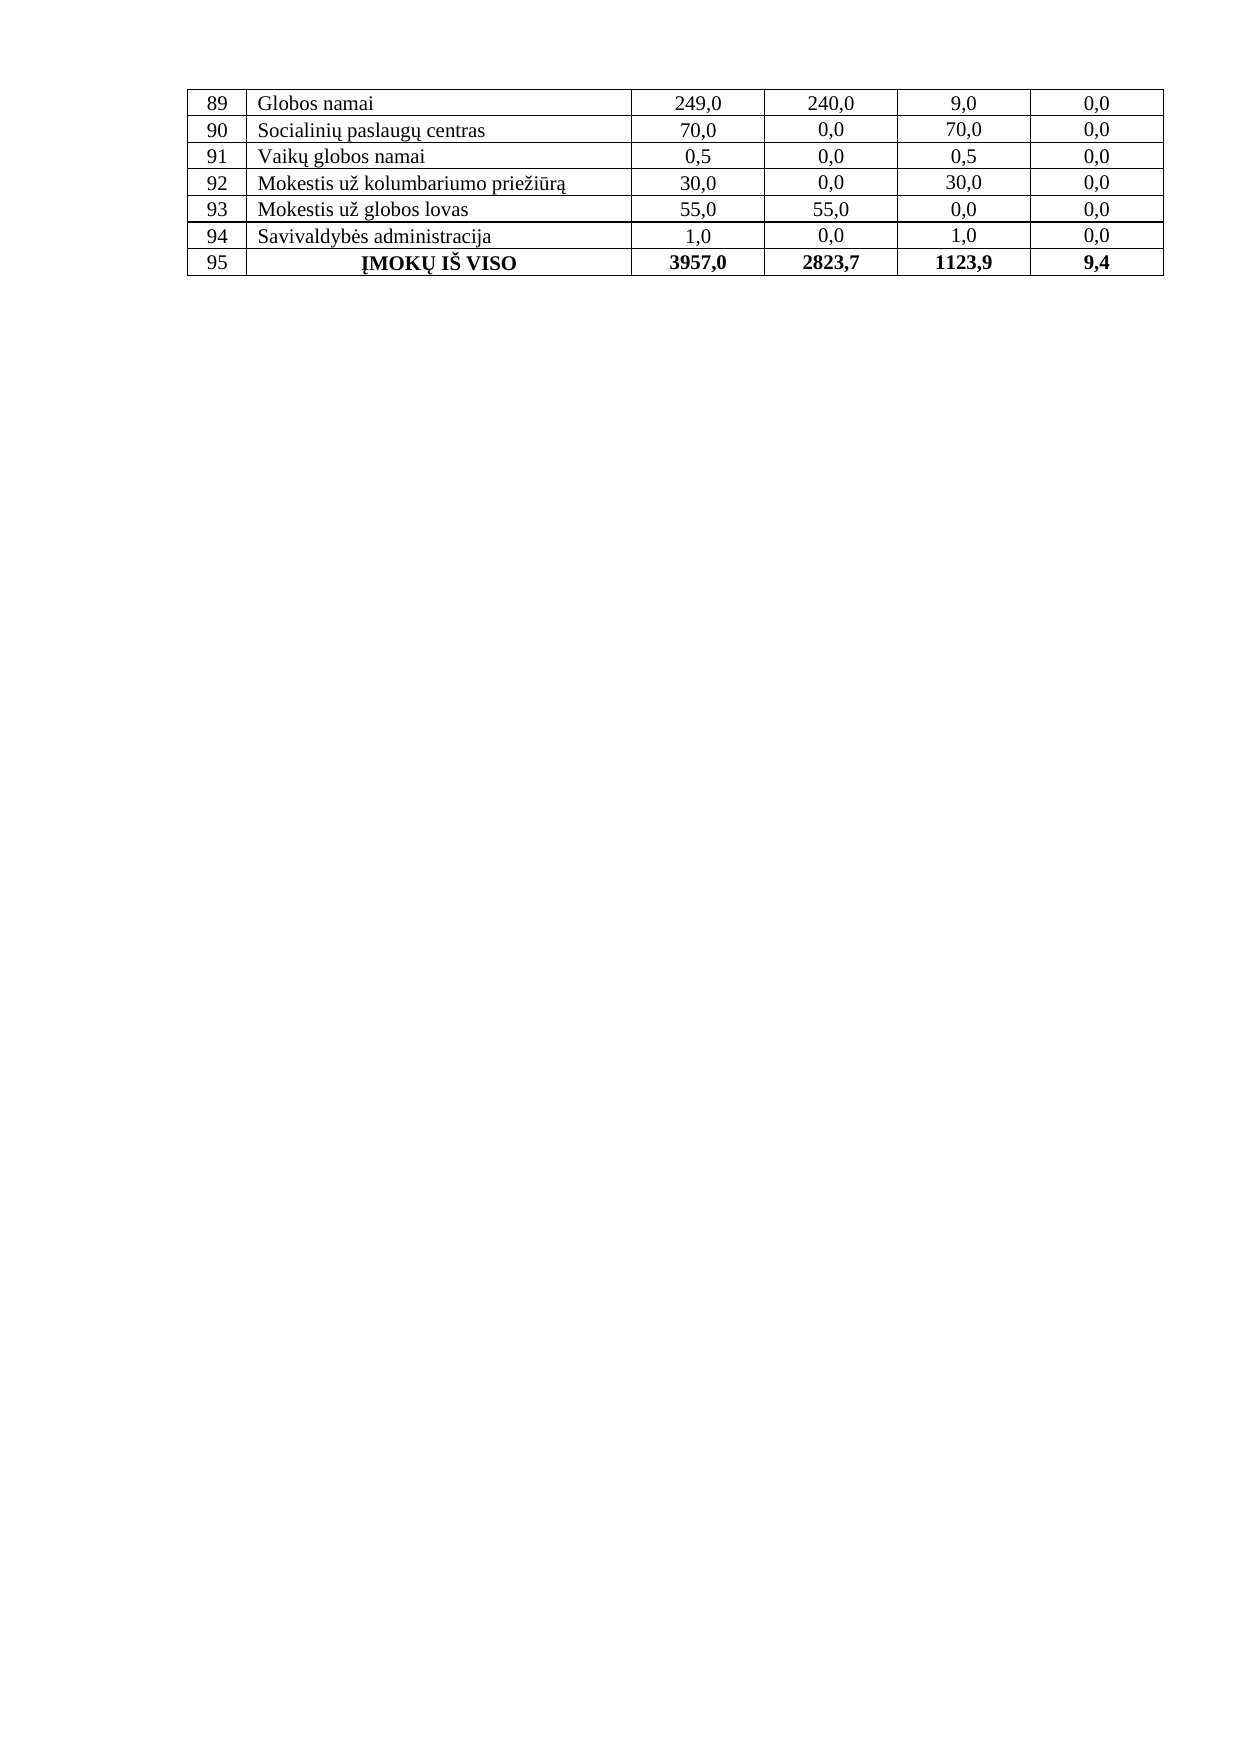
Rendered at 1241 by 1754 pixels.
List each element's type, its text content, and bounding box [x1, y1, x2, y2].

table_cell 3957,0 [632, 249, 764, 274]
table_cell 1,0 [898, 223, 1030, 248]
table_cell 1123,9 [898, 249, 1030, 274]
table_cell Globos namai [247, 90, 631, 115]
table_cell 0,0 [765, 116, 897, 142]
table_cell 92 [188, 169, 246, 195]
table_cell 94 [188, 223, 246, 248]
table_cell 240,0 [765, 90, 897, 115]
table_cell 0,0 [1031, 196, 1163, 221]
table_cell 0,0 [1031, 143, 1163, 168]
table_cell 1,0 [632, 223, 764, 248]
table_cell ĮMOKŲ IŠ VISO [247, 249, 631, 274]
table_cell Savivaldybės administracija [247, 223, 631, 248]
table_cell 70,0 [632, 116, 764, 142]
table_cell 30,0 [898, 169, 1030, 195]
table_cell 95 [188, 249, 246, 274]
table_cell 90 [188, 116, 246, 142]
table_cell Mokestis už kolumbariumo priežiūrą [247, 169, 631, 195]
table_cell 30,0 [632, 169, 764, 195]
table_cell 0,0 [765, 169, 897, 195]
table_cell Socialinių paslaugų centras [247, 116, 631, 142]
table_cell 55,0 [765, 196, 897, 221]
table_cell 0,0 [1031, 116, 1163, 142]
table_cell 89 [188, 90, 246, 115]
table_cell 0,0 [1031, 90, 1163, 115]
table_cell 0,5 [632, 143, 764, 168]
table_cell 9,0 [898, 90, 1030, 115]
table_cell 70,0 [898, 116, 1030, 142]
table_cell 91 [188, 143, 246, 168]
table_cell 0,0 [765, 143, 897, 168]
table_cell 9,4 [1031, 249, 1163, 274]
table_cell Mokestis už globos lovas [247, 196, 631, 221]
table_cell 55,0 [632, 196, 764, 221]
table_cell 0,0 [1031, 223, 1163, 248]
table_cell 0,0 [765, 223, 897, 248]
table_cell 93 [188, 196, 246, 221]
table_cell Vaikų globos namai [247, 143, 631, 168]
table_cell 249,0 [632, 90, 764, 115]
table_cell 0,5 [898, 143, 1030, 168]
table_cell 2823,7 [765, 249, 897, 274]
table_cell 0,0 [1031, 169, 1163, 195]
table_cell 0,0 [898, 196, 1030, 221]
